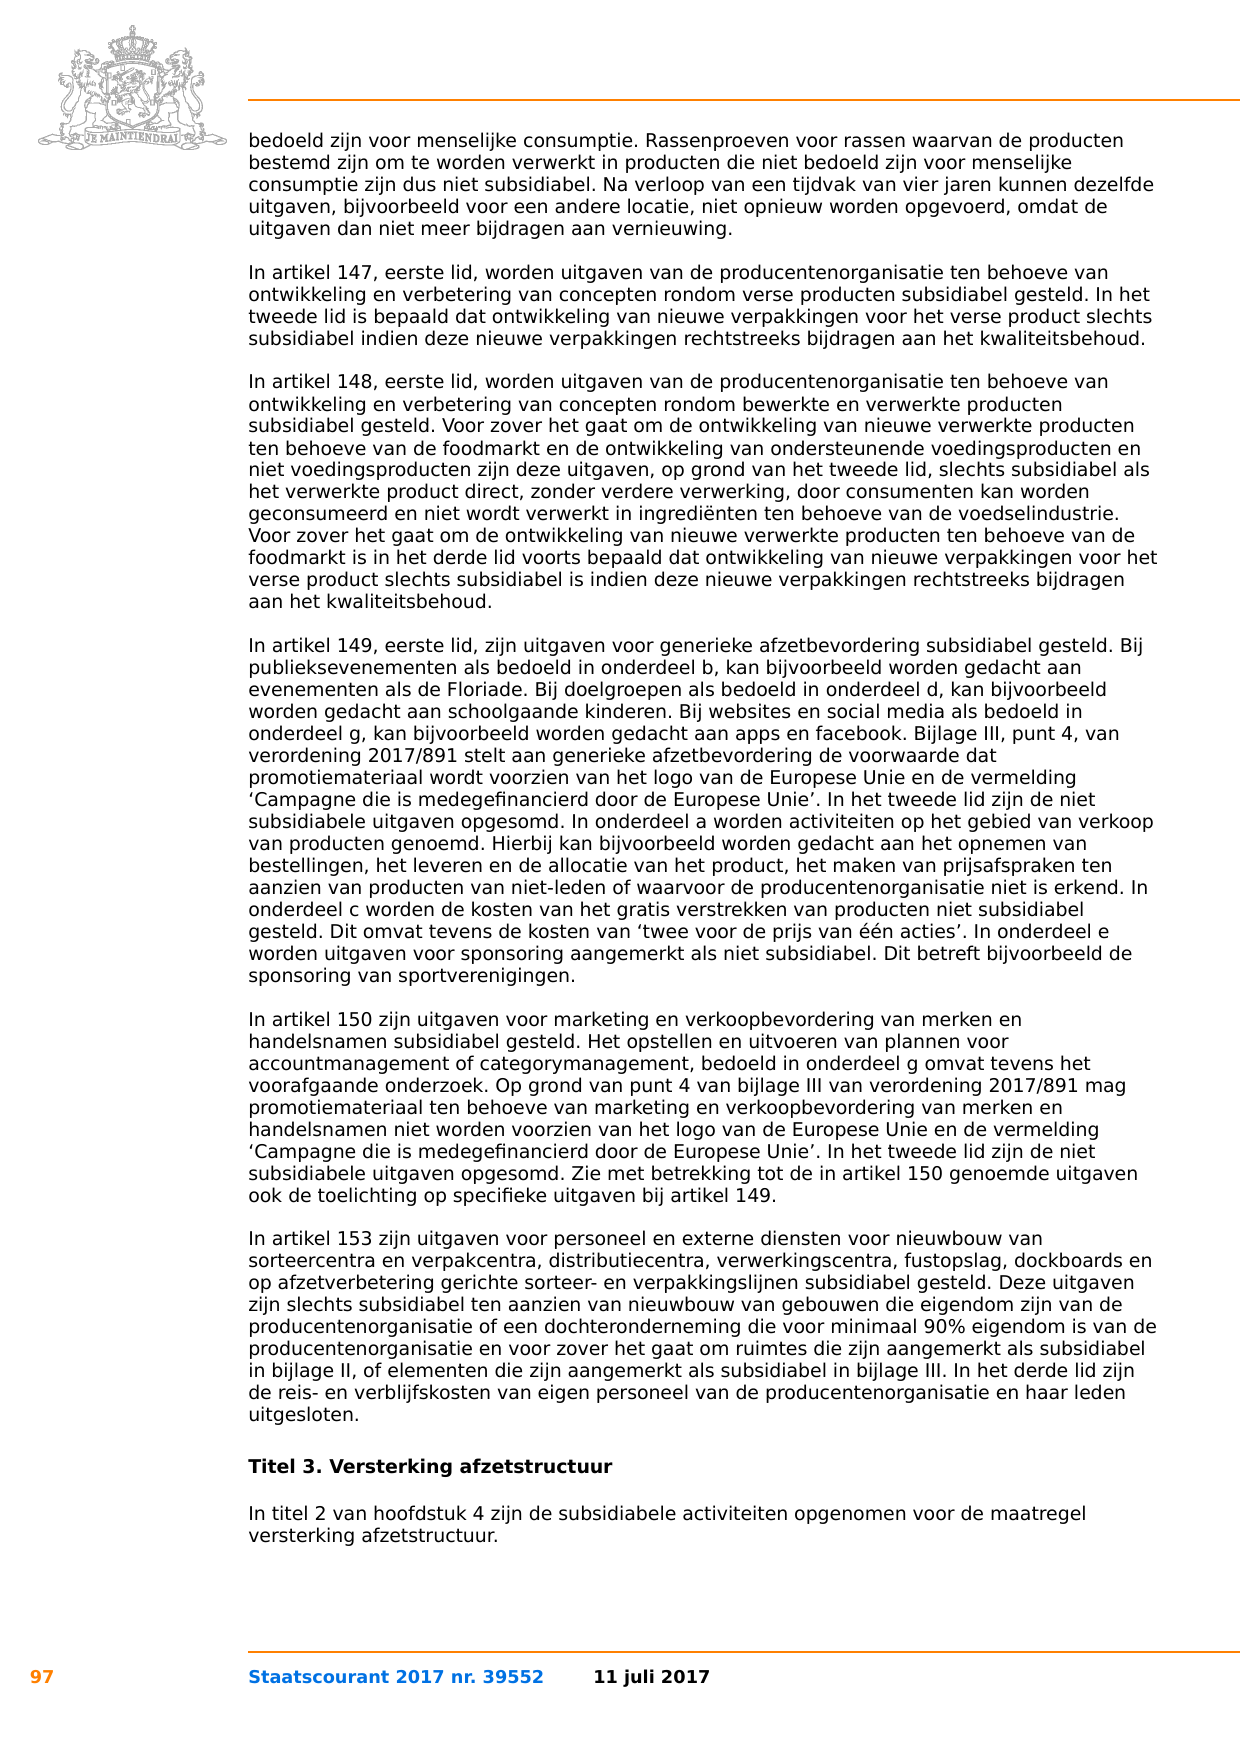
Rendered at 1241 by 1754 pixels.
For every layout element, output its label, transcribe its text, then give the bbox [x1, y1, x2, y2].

text In artikel 150 zijn uitgaven voor marketing en verkoopbevordering van merken en handelsnamen subsidiabel gesteld. Het opstellen en uitvoeren van plannen voor accountmanagement of categorymanagement, bedoeld in onderdeel g omvat tevens het voorafgaande onderzoek. Op grond van punt 4 van bijlage III van verordening 2017/891 mag promotiemateriaal ten behoeve van marketing en verkoopbevordering van merken en handelsnamen niet worden voorzien van het logo van de Europese Unie en de vermelding ‘Campagne die is medegefinancierd door de Europese Unie’. In het tweede lid zijn de niet subsidiabele uitgaven opgesomd. Zie met betrekking tot de in artikel 150 genoemde uitgaven ook de toelichting op specifieke uitgaven bij artikel 149. [248, 1009, 1163, 1206]
picture [38, 25, 227, 150]
text In artikel 148, eerste lid, worden uitgaven van de producentenorganisatie ten behoeve van ontwikkeling en verbetering van concepten rondom bewerkte en verwerkte producten subsidiabel gesteld. Voor zover het gaat om de ontwikkeling van nieuwe verwerkte producten ten behoeve van de foodmarkt en de ontwikkeling van ondersteunende voedingsproducten en niet voedingsproducten zijn deze uitgaven, op grond van het tweede lid, slechts subsidiabel als het verwerkte product direct, zonder verdere verwerking, door consumenten kan worden geconsumeerd en niet wordt verwerkt in ingrediënten ten behoeve van de voedselindustrie. Voor zover het gaat om de ontwikkeling van nieuwe verwerkte producten ten behoeve van de foodmarkt is in het derde lid voorts bepaald dat ontwikkeling van nieuwe verpakkingen voor het verse product slechts subsidiabel is indien deze nieuwe verpakkingen rechtstreeks bijdragen aan het kwaliteitsbehoud. [248, 371, 1163, 613]
text bedoeld zijn voor menselijke consumptie. Rassenproeven voor rassen waarvan de producten bestemd zijn om te worden verwerkt in producten die niet bedoeld zijn voor menselijke consumptie zijn dus niet subsidiabel. Na verloop van een tijdvak van vier jaren kunnen dezelfde uitgaven, bijvoorbeeld voor een andere locatie, niet opnieuw worden opgevoerd, omdat de uitgaven dan niet meer bijdragen aan vernieuwing. [248, 130, 1163, 240]
text In artikel 149, eerste lid, zijn uitgaven voor generieke afzetbevordering subsidiabel gesteld. Bij publieksevenementen als bedoeld in onderdeel b, kan bijvoorbeeld worden gedacht aan evenementen als de Floriade. Bij doelgroepen als bedoeld in onderdeel d, kan bijvoorbeeld worden gedacht aan schoolgaande kinderen. Bij websites en social media als bedoeld in onderdeel g, kan bijvoorbeeld worden gedacht aan apps en facebook. Bijlage III, punt 4, van verordening 2017/891 stelt aan generieke afzetbevordering de voorwaarde dat promotiemateriaal wordt voorzien van het logo van de Europese Unie en de vermelding ‘Campagne die is medegefinancierd door de Europese Unie’. In het tweede lid zijn de niet subsidiabele uitgaven opgesomd. In onderdeel a worden activiteiten op het gebied van verkoop van producten genoemd. Hierbij kan bijvoorbeeld worden gedacht aan het opnemen van bestellingen, het leveren en de allocatie van het product, het maken van prijsafspraken ten aanzien van producten van niet-leden of waarvoor de producentenorganisatie niet is erkend. In onderdeel c worden de kosten van het gratis verstrekken van producten niet subsidiabel gesteld. Dit omvat tevens de kosten van ‘twee voor de prijs van één acties’. In onderdeel e worden uitgaven voor sponsoring aangemerkt als niet subsidiabel. Dit betreft bijvoorbeeld de sponsoring van sportverenigingen. [248, 635, 1163, 987]
text In artikel 153 zijn uitgaven voor personeel en externe diensten voor nieuwbouw van sorteercentra en verpakcentra, distributiecentra, verwerkingscentra, fustopslag, dockboards en op afzetverbetering gerichte sorteer- en verpakkingslijnen subsidiabel gesteld. Deze uitgaven zijn slechts subsidiabel ten aanzien van nieuwbouw van gebouwen die eigendom zijn van de producentenorganisatie of een dochteronderneming die voor minimaal 90% eigendom is van de producentenorganisatie en voor zover het gaat om ruimtes die zijn aangemerkt als subsidiabel in bijlage II, of elementen die zijn aangemerkt als subsidiabel in bijlage III. In het derde lid zijn de reis- en verblijfskosten van eigen personeel van de producentenorganisatie en haar leden uitgesloten. [248, 1228, 1163, 1426]
subtitle Titel 3. Versterking afzetstructuur [248, 1456, 1163, 1478]
text In artikel 147, eerste lid, worden uitgaven van de producentenorganisatie ten behoeve van ontwikkeling en verbetering van concepten rondom verse producten subsidiabel gesteld. In het tweede lid is bepaald dat ontwikkeling van nieuwe verpakkingen voor het verse product slechts subsidiabel indien deze nieuwe verpakkingen rechtstreeks bijdragen aan het kwaliteitsbehoud. [248, 262, 1163, 349]
text In titel 2 van hoofdstuk 4 zijn de subsidiabele activiteiten opgenomen voor de maatregel versterking afzetstructuur. [248, 1503, 1163, 1547]
